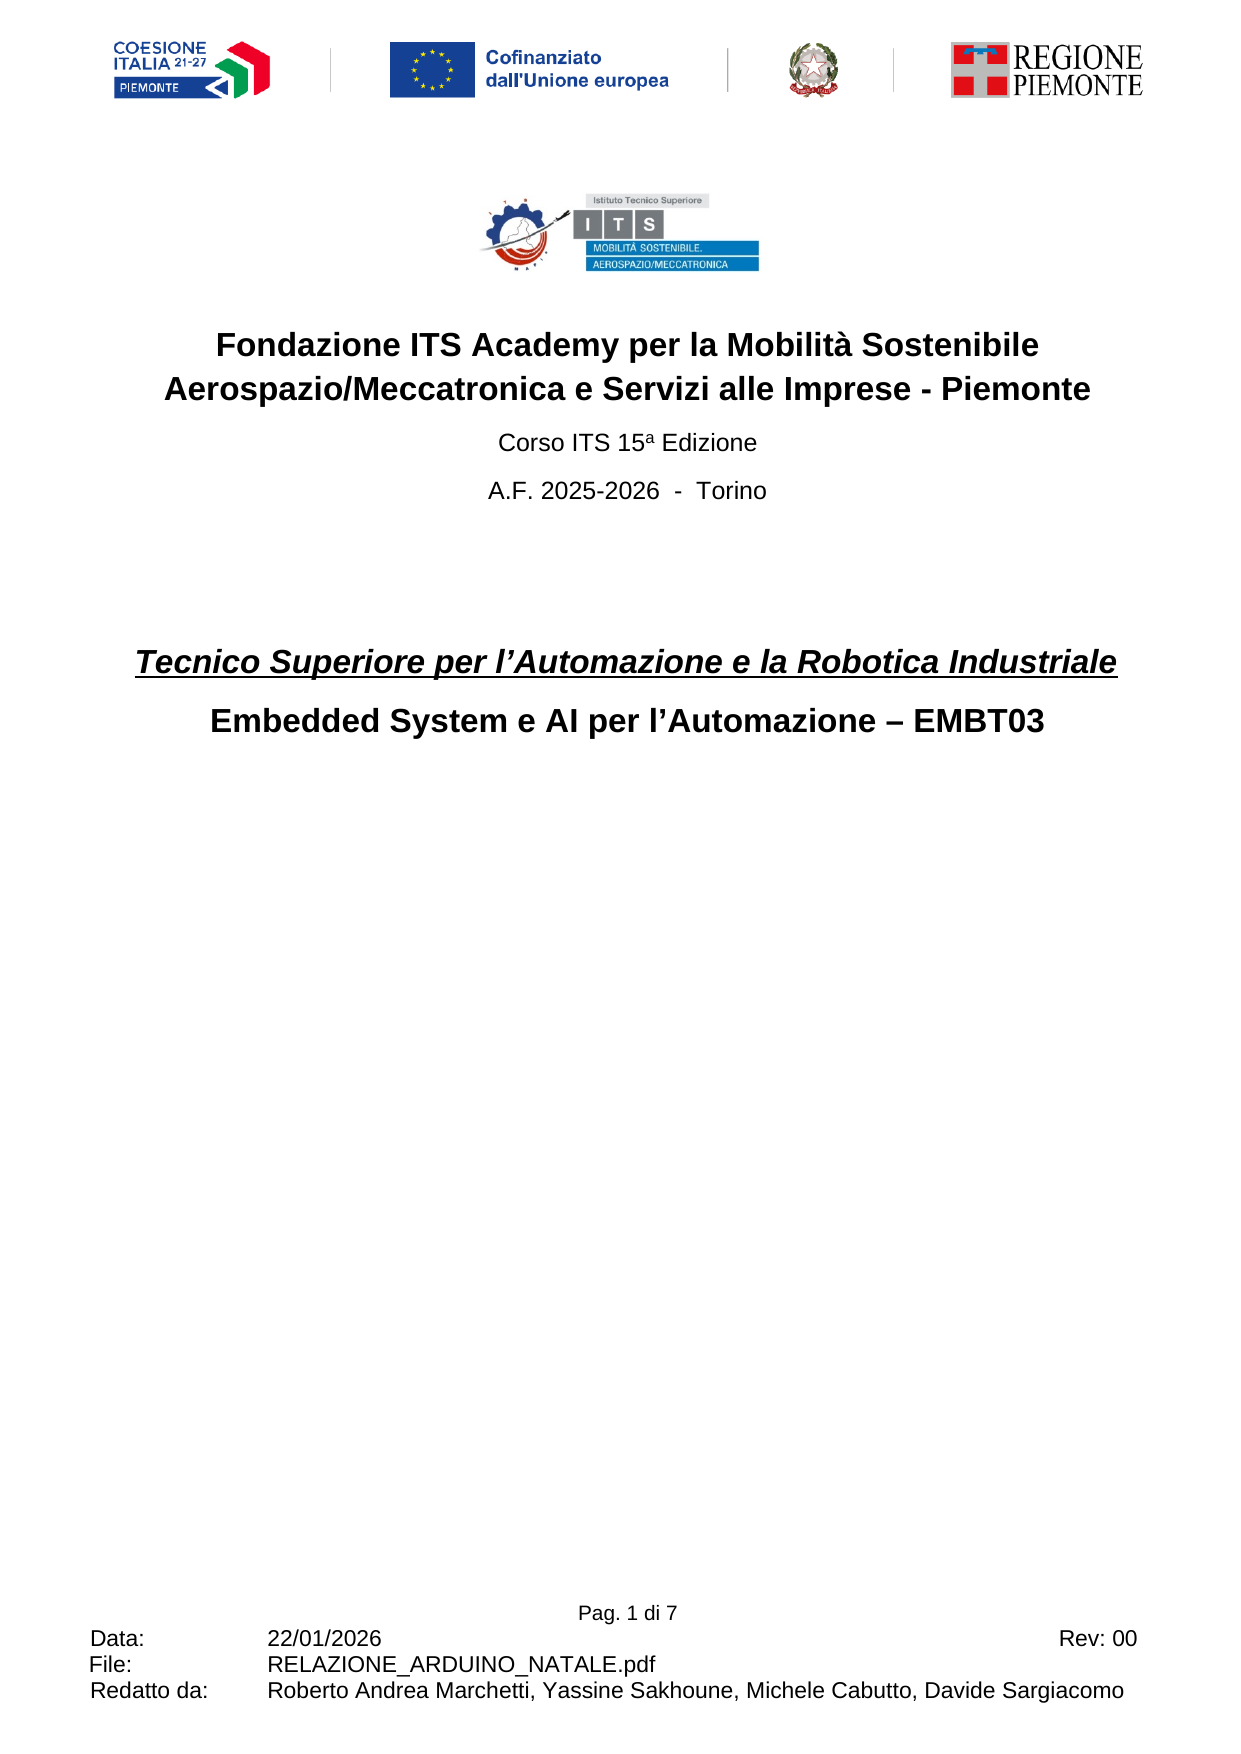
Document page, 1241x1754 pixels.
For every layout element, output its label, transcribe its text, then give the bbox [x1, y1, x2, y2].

picture [108, 29, 1147, 119]
text Tecnico Superiore per l’Automazione e la Robotica Industriale [89, 642, 1167, 681]
text Corso ITS 15a Edizione [89, 428, 1167, 457]
text A.F. 2025-2026 - Torino [89, 476, 1167, 504]
text Fondazione ITS Academy per la Mobilità Sostenibile Aerospazio/Meccatronica e Servizi alle Imprese - Piemonte [89, 325, 1167, 408]
picture [471, 184, 769, 284]
text Embedded System e AI per l’Automazione – EMBT03 [89, 701, 1167, 739]
